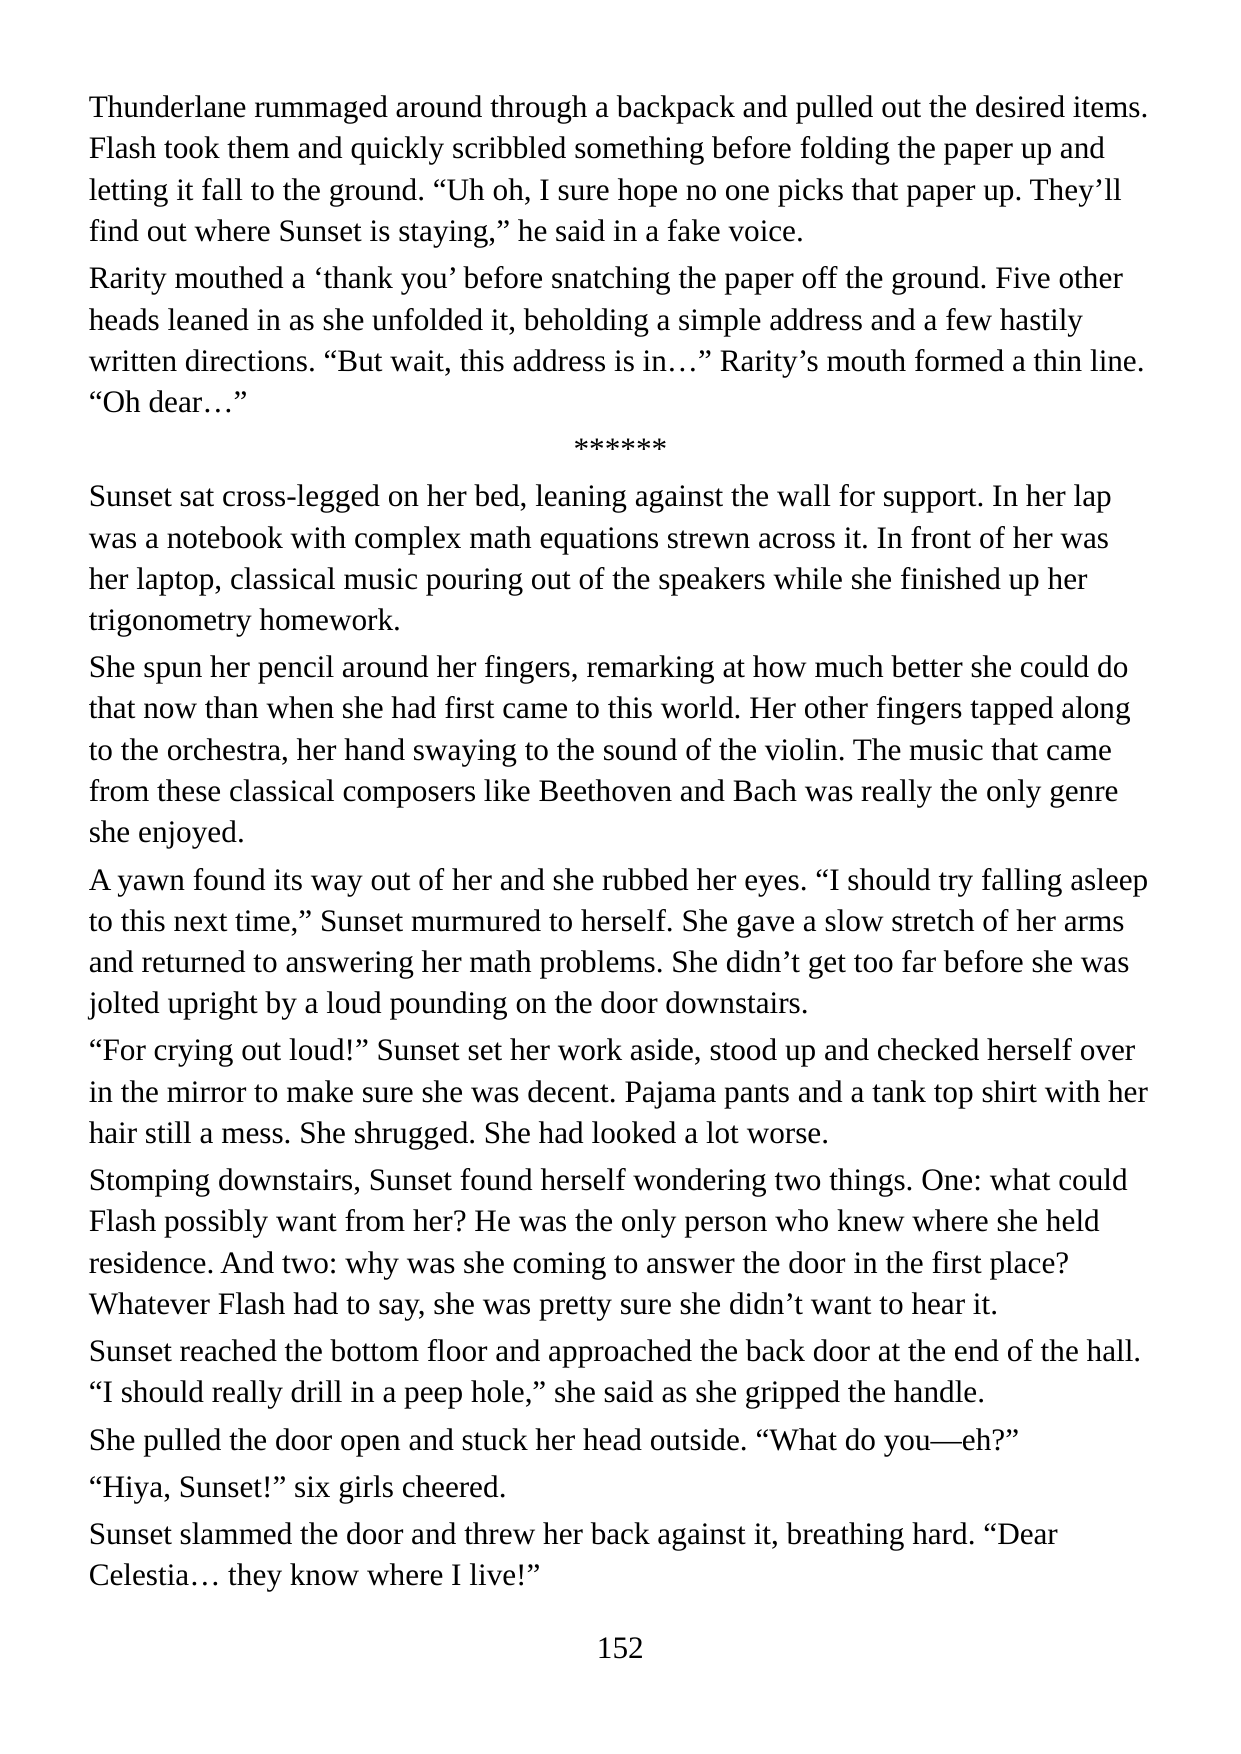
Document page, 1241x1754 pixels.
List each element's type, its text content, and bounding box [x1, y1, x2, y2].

text Sunset slammed the door and threw her back against it, breathing hard. “Dear Celestia… they know where I live!” [88, 1515, 1152, 1592]
text ****** [88, 430, 1152, 466]
text Sunset sat cross-legged on her bed, leaning against the wall for support. In her lap was a notebook with complex math equations strewn across it. In front of her was her laptop, classical music pouring out of the speakers while she finished up her trigonometry homework. [88, 478, 1152, 637]
text She spun her pencil around her fingers, remarking at how much better she could do that now than when she had first came to this world. Her other fingers tapped along to the orchestra, her hand swaying to the sound of the violin. The music that came from these classical composers like Beethoven and Bach was really the only genre she enjoyed. [88, 648, 1152, 849]
text She pulled the door open and stuck her head outside. “What do you—eh?” [88, 1421, 1152, 1457]
text Stomping downstairs, Sunset found herself wondering two things. One: what could Flash possibly want from her? He was the only person who knew where she held residence. And two: why was she coming to answer the door in the first place? Whatever Flash had to say, she was pretty sure she didn’t want to hear it. [88, 1161, 1152, 1321]
text A yawn found its way out of her and she rubbed her eyes. “I should try falling asleep to this next time,” Sunset murmured to herself. She gave a slow stretch of her arms and returned to answering her math problems. She didn’t get too far before she was jolted upright by a loud pounding on the door downstairs. [88, 861, 1152, 1020]
text Sunset reached the bottom floor and approached the back door at the end of the hall. “I should really drill in a peep hole,” she said as she gripped the handle. [88, 1332, 1152, 1409]
text Rarity mouthed a ‘thank you’ before snatching the paper off the ground. Five other heads leaned in as she unfolded it, beholding a simple address and a few hastily written directions. “But wait, this address is in…” Rarity’s mouth formed a thin line. “Oh dear…” [88, 259, 1152, 419]
text “Hiya, Sunset!” six girls cheered. [88, 1468, 1152, 1504]
text Thunderlane rummaged around through a backpack and pulled out the desired items. Flash took them and quickly scribbled something before folding the paper up and letting it fall to the ground. “Uh oh, I sure hope no one picks that paper up. They’ll find out where Sunset is staying,” he said in a fake voice. [88, 88, 1152, 248]
text “For crying out loud!” Sunset set her work aside, stood up and checked herself over in the mirror to make sure she was decent. Pajama pants and a tank top shirt with her hair still a mess. She shrugged. She had looked a lot worse. [88, 1032, 1152, 1150]
